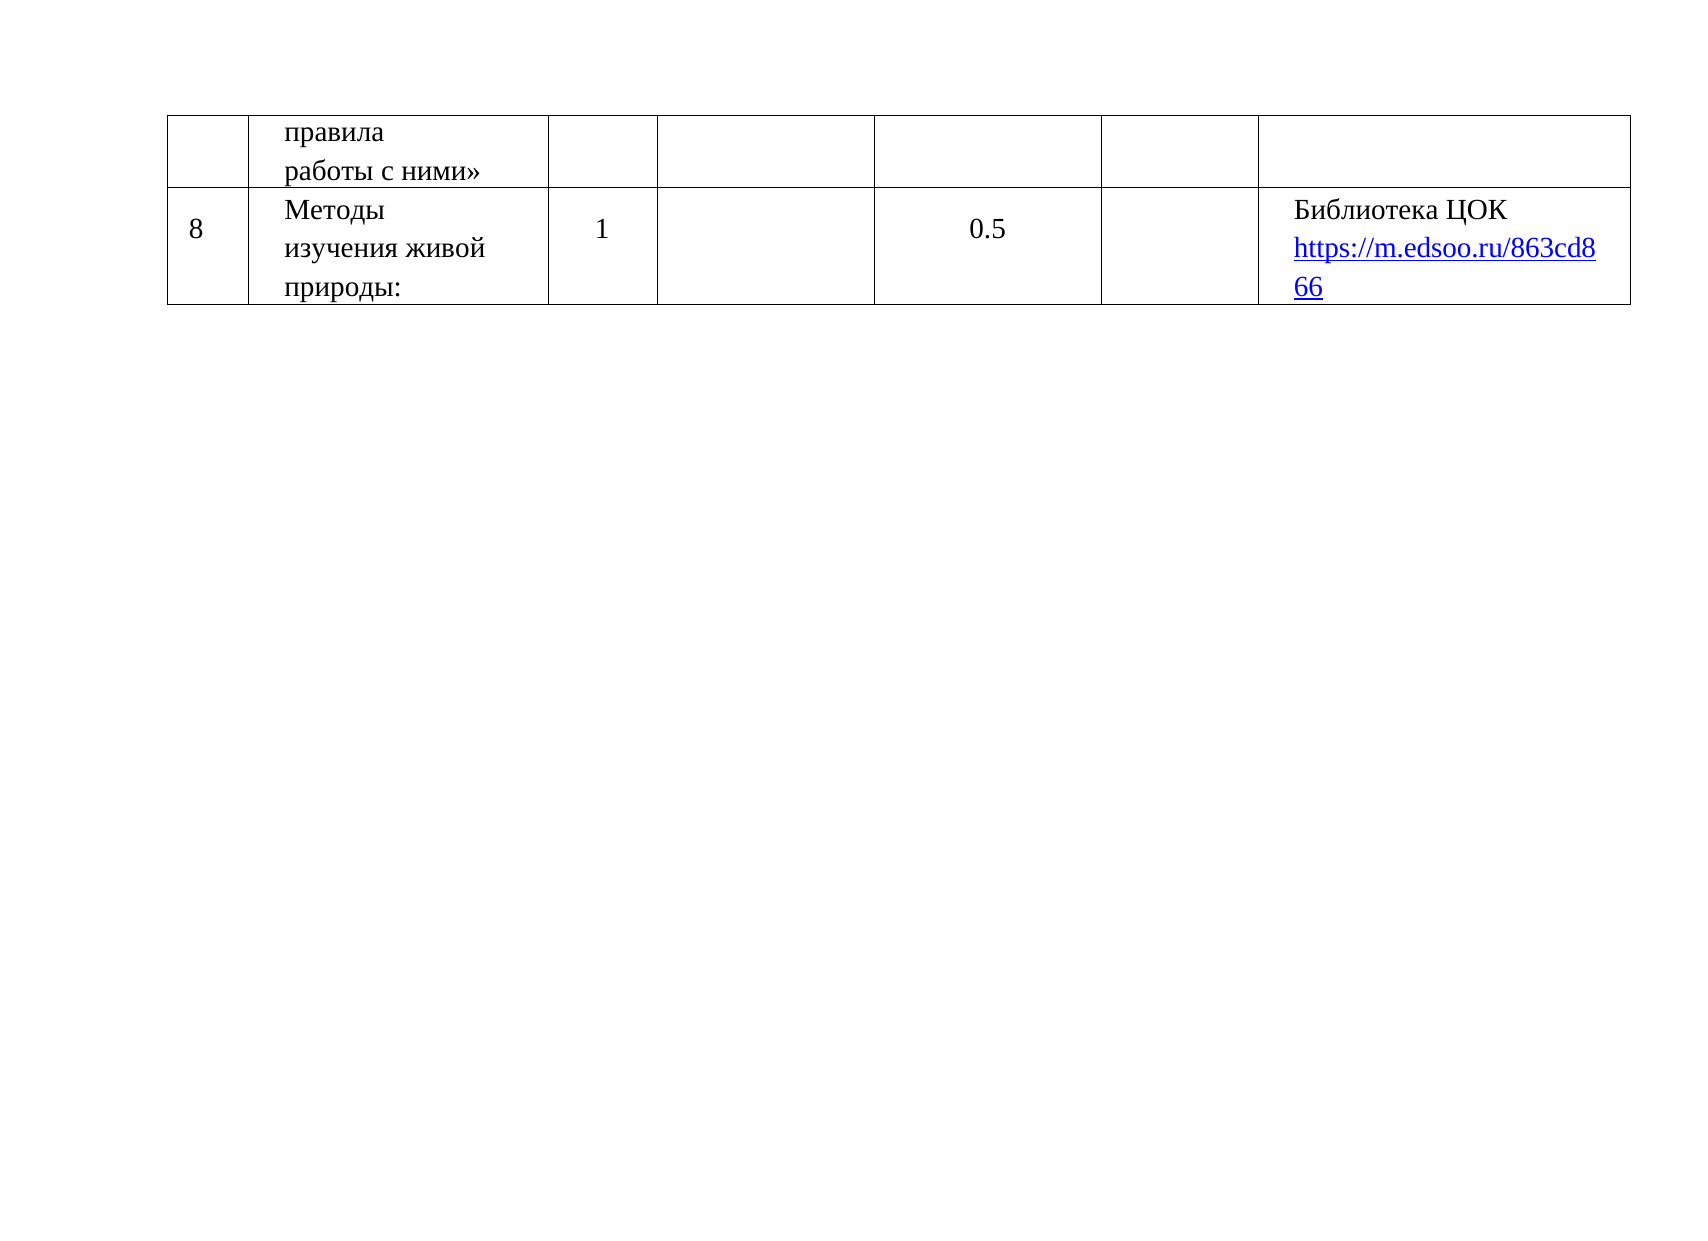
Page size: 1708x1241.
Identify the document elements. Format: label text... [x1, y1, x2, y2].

table_cell [168, 116, 248, 187]
table_cell 1 [549, 188, 657, 304]
table_cell Библиотека ЦОК https://m.edsoo.ru/863cd866 [1259, 188, 1630, 304]
table_cell 8 [168, 188, 248, 304]
table_cell [1102, 116, 1258, 187]
table_cell 0.5 [875, 188, 1101, 304]
table_cell правила работы с ними» [249, 116, 548, 187]
table_cell Методы изучения живой природы: [249, 188, 548, 304]
table_cell [1102, 188, 1258, 304]
table_cell [1259, 116, 1630, 187]
table_cell [875, 116, 1101, 187]
table_cell [549, 116, 657, 187]
table_cell [658, 116, 874, 187]
table_cell [658, 188, 874, 304]
